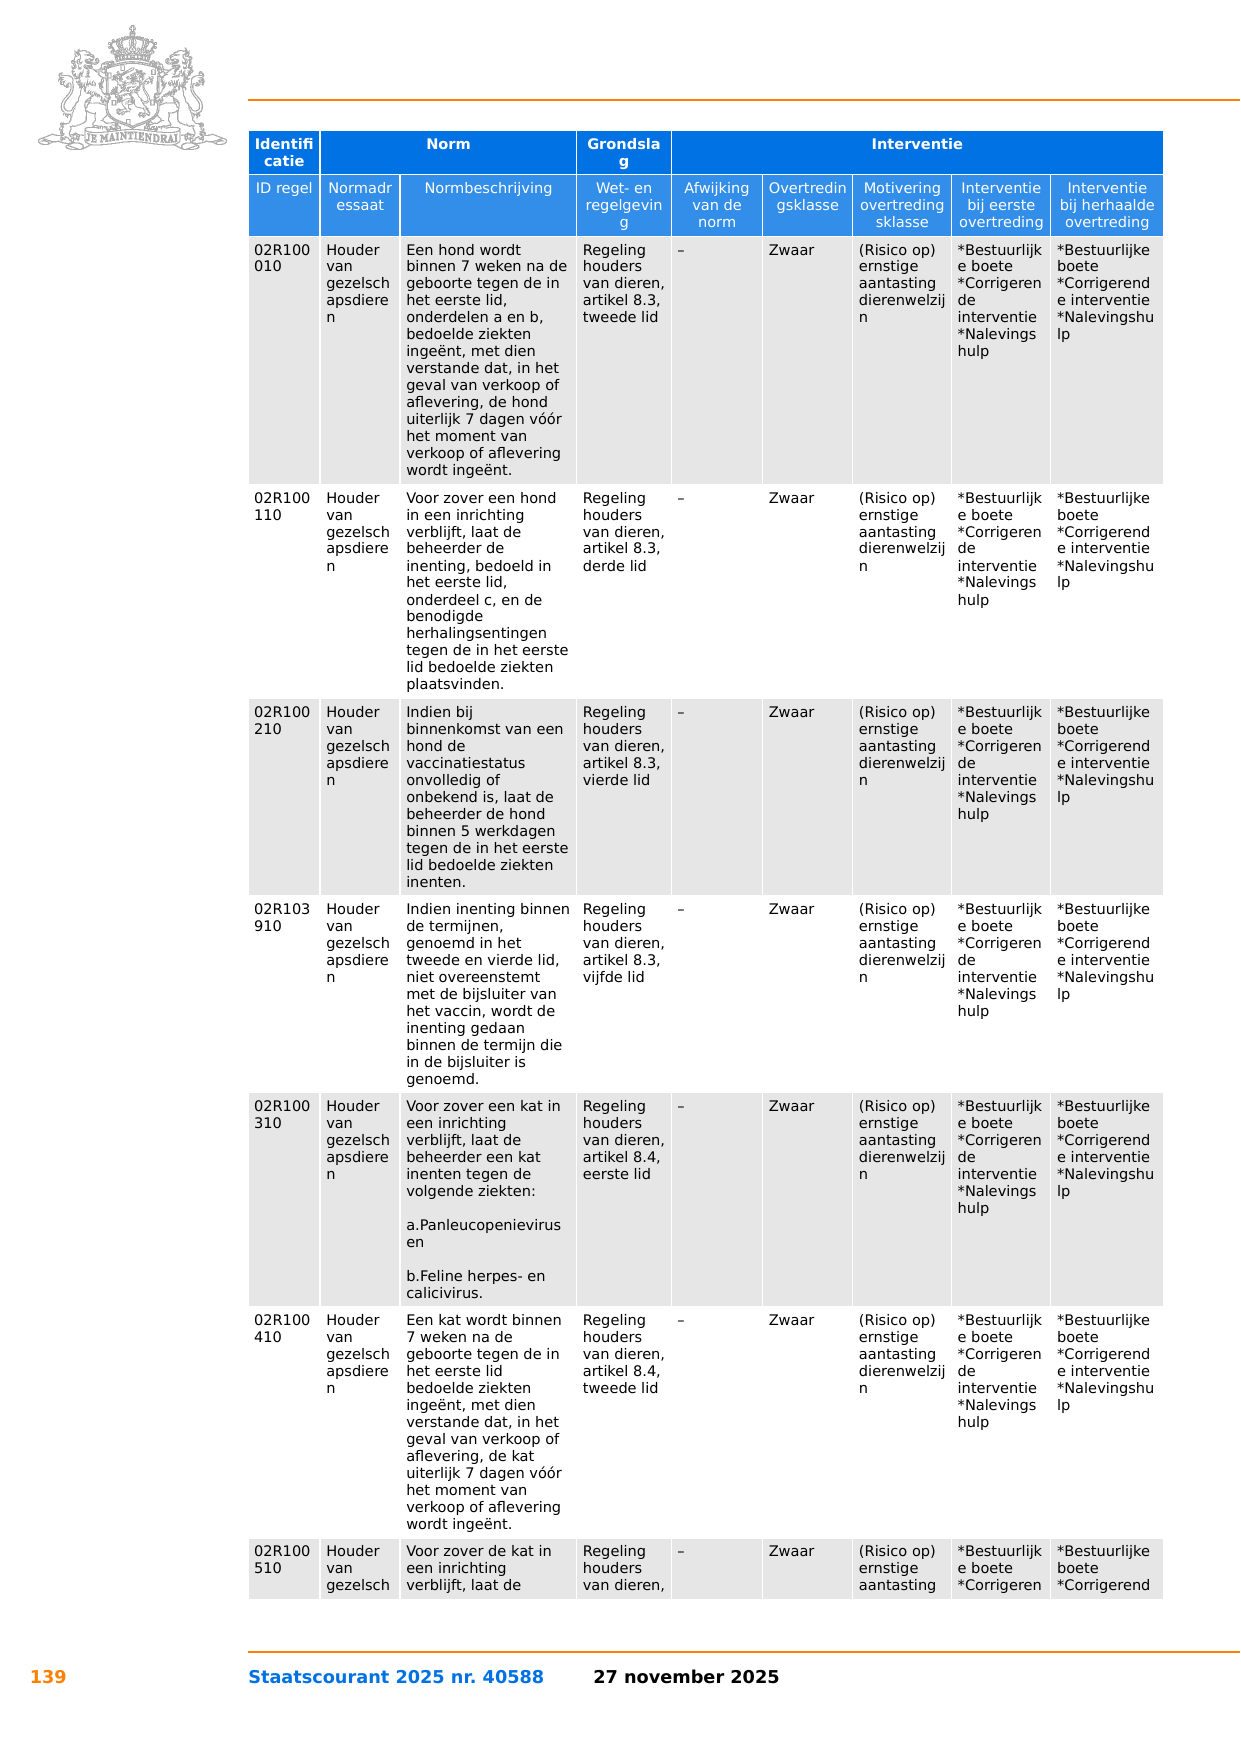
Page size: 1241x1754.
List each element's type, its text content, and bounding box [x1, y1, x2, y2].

table_cell Zwaar [763, 237, 852, 484]
table_cell – [672, 1093, 762, 1306]
table_cell Zwaar [763, 485, 852, 698]
table_cell (Risico op) ernstige aantasting dierenwelzijn [853, 896, 951, 1092]
table_cell Voor zover de kat in een inrichting verblijft, laat de [401, 1539, 576, 1599]
table_cell Interventie bij herhaalde overtreding [1051, 175, 1163, 236]
table_cell *Bestuurlijke boete *Corrigerende interventie *Nalevingshulp [952, 485, 1050, 698]
table_cell 02R100510 [249, 1539, 319, 1599]
table_cell – [672, 699, 762, 895]
table_cell (Risico op) ernstige aantasting dierenwelzijn [853, 237, 951, 484]
table_cell *Bestuurlijke boete *Corrigerende interventie *Nalevingshulp [952, 699, 1050, 895]
table_cell Indien inenting binnen de termijnen, genoemd in het tweede en vierde lid, niet overeenstemt met de bijsluiter van het vaccin, wordt de inenting gedaan binnen de termijn die in de bijsluiter is genoemd. [401, 896, 576, 1092]
table_cell Wet- en regelgeving [577, 175, 671, 236]
table_cell *Bestuurlijke boete *Corrigeren [952, 1539, 1050, 1599]
table_cell Zwaar [763, 1093, 852, 1306]
table_cell 02R100110 [249, 485, 319, 698]
table_cell Normadressaat [321, 175, 399, 236]
table_cell 02R100410 [249, 1308, 319, 1538]
table_header Interventie [672, 131, 1163, 174]
table_cell (Risico op) ernstige aantasting [853, 1539, 951, 1599]
table_cell Normbeschrijving [401, 175, 576, 236]
table_cell *Bestuurlijke boete *Corrigerende interventie *Nalevingshulp [952, 896, 1050, 1092]
table_cell Zwaar [763, 699, 852, 895]
table_cell (Risico op) ernstige aantasting dierenwelzijn [853, 699, 951, 895]
table_cell Houder van gezelsch [321, 1539, 399, 1599]
table_cell Regeling houders van dieren, artikel 8.3, vierde lid [577, 699, 671, 895]
table_cell Motivering overtredingsklasse [853, 175, 951, 236]
table_cell Zwaar [763, 1308, 852, 1538]
table_cell (Risico op) ernstige aantasting dierenwelzijn [853, 1308, 951, 1538]
table_cell Interventie bij eerste overtreding [952, 175, 1050, 236]
table_cell Houder van gezelschapsdieren [321, 896, 399, 1092]
table_cell Regeling houders van dieren, [577, 1539, 671, 1599]
table_cell *Bestuurlijke boete *Corrigerende interventie *Nalevingshulp [952, 1093, 1050, 1306]
table_cell 02R100210 [249, 699, 319, 895]
table_cell (Risico op) ernstige aantasting dierenwelzijn [853, 485, 951, 698]
table_cell – [672, 896, 762, 1092]
table_cell *Bestuurlijke boete *Corrigerende interventie *Nalevingshulp [1051, 896, 1163, 1092]
table_header Identificatie [249, 131, 319, 174]
picture [38, 25, 227, 150]
table_cell 02R100310 [249, 1093, 319, 1306]
table_cell Indien bij binnenkomst van een hond de vaccinatiestatus onvolledig of onbekend is, laat de beheerder de hond binnen 5 werkdagen tegen de in het eerste lid bedoelde ziekten inenten. [401, 699, 576, 895]
table_header Grondslag [577, 131, 671, 174]
table_cell Voor zover een kat in een inrichting verblijft, laat de beheerder een kat inenten tegen de volgende ziekten: a.Panleucopenievirus en b.Feline herpes- en calicivirus. [401, 1093, 576, 1306]
table_cell Regeling houders van dieren, artikel 8.3, tweede lid [577, 237, 671, 484]
table_cell – [672, 237, 762, 484]
table_cell Houder van gezelschapsdieren [321, 1093, 399, 1306]
table_cell Een kat wordt binnen 7 weken na de geboorte tegen de in het eerste lid bedoelde ziekten ingeënt, met dien verstande dat, in het geval van verkoop of aflevering, de kat uiterlijk 7 dagen vóór het moment van verkoop of aflevering wordt ingeënt. [401, 1308, 576, 1538]
table_cell Regeling houders van dieren, artikel 8.4, tweede lid [577, 1308, 671, 1538]
table_cell Zwaar [763, 1539, 852, 1599]
table_cell 02R100010 [249, 237, 319, 484]
table_cell Regeling houders van dieren, artikel 8.3, vijfde lid [577, 896, 671, 1092]
table_cell – [672, 1308, 762, 1538]
table_cell Houder van gezelschapsdieren [321, 485, 399, 698]
table_cell Overtredingsklasse [763, 175, 852, 236]
table_cell *Bestuurlijke boete *Corrigerend [1051, 1539, 1163, 1599]
table_cell Houder van gezelschapsdieren [321, 699, 399, 895]
table_cell Zwaar [763, 896, 852, 1092]
table_cell *Bestuurlijke boete *Corrigerende interventie *Nalevingshulp [1051, 1093, 1163, 1306]
table_cell *Bestuurlijke boete *Corrigerende interventie *Nalevingshulp [1051, 1308, 1163, 1538]
table_cell *Bestuurlijke boete *Corrigerende interventie *Nalevingshulp [952, 1308, 1050, 1538]
table_cell – [672, 485, 762, 698]
table_cell *Bestuurlijke boete *Corrigerende interventie *Nalevingshulp [1051, 699, 1163, 895]
table_cell Houder van gezelschapsdieren [321, 1308, 399, 1538]
table_header Norm [321, 131, 576, 174]
table_cell – [672, 1539, 762, 1599]
table_cell Regeling houders van dieren, artikel 8.3, derde lid [577, 485, 671, 698]
table_cell ID regel [249, 175, 319, 236]
table_cell Voor zover een hond in een inrichting verblijft, laat de beheerder de inenting, bedoeld in het eerste lid, onderdeel c, en de benodigde herhalingsentingen tegen de in het eerste lid bedoelde ziekten plaatsvinden. [401, 485, 576, 698]
table_cell Regeling houders van dieren, artikel 8.4, eerste lid [577, 1093, 671, 1306]
table_cell (Risico op) ernstige aantasting dierenwelzijn [853, 1093, 951, 1306]
table_cell *Bestuurlijke boete *Corrigerende interventie *Nalevingshulp [952, 237, 1050, 484]
table_cell *Bestuurlijke boete *Corrigerende interventie *Nalevingshulp [1051, 485, 1163, 698]
table_cell Afwijking van de norm [672, 175, 762, 236]
table_cell Een hond wordt binnen 7 weken na de geboorte tegen de in het eerste lid, onderdelen a en b, bedoelde ziekten ingeënt, met dien verstande dat, in het geval van verkoop of aflevering, de hond uiterlijk 7 dagen vóór het moment van verkoop of aflevering wordt ingeënt. [401, 237, 576, 484]
table_cell *Bestuurlijke boete *Corrigerende interventie *Nalevingshulp [1051, 237, 1163, 484]
table_cell Houder van gezelschapsdieren [321, 237, 399, 484]
table_cell 02R103910 [249, 896, 319, 1092]
